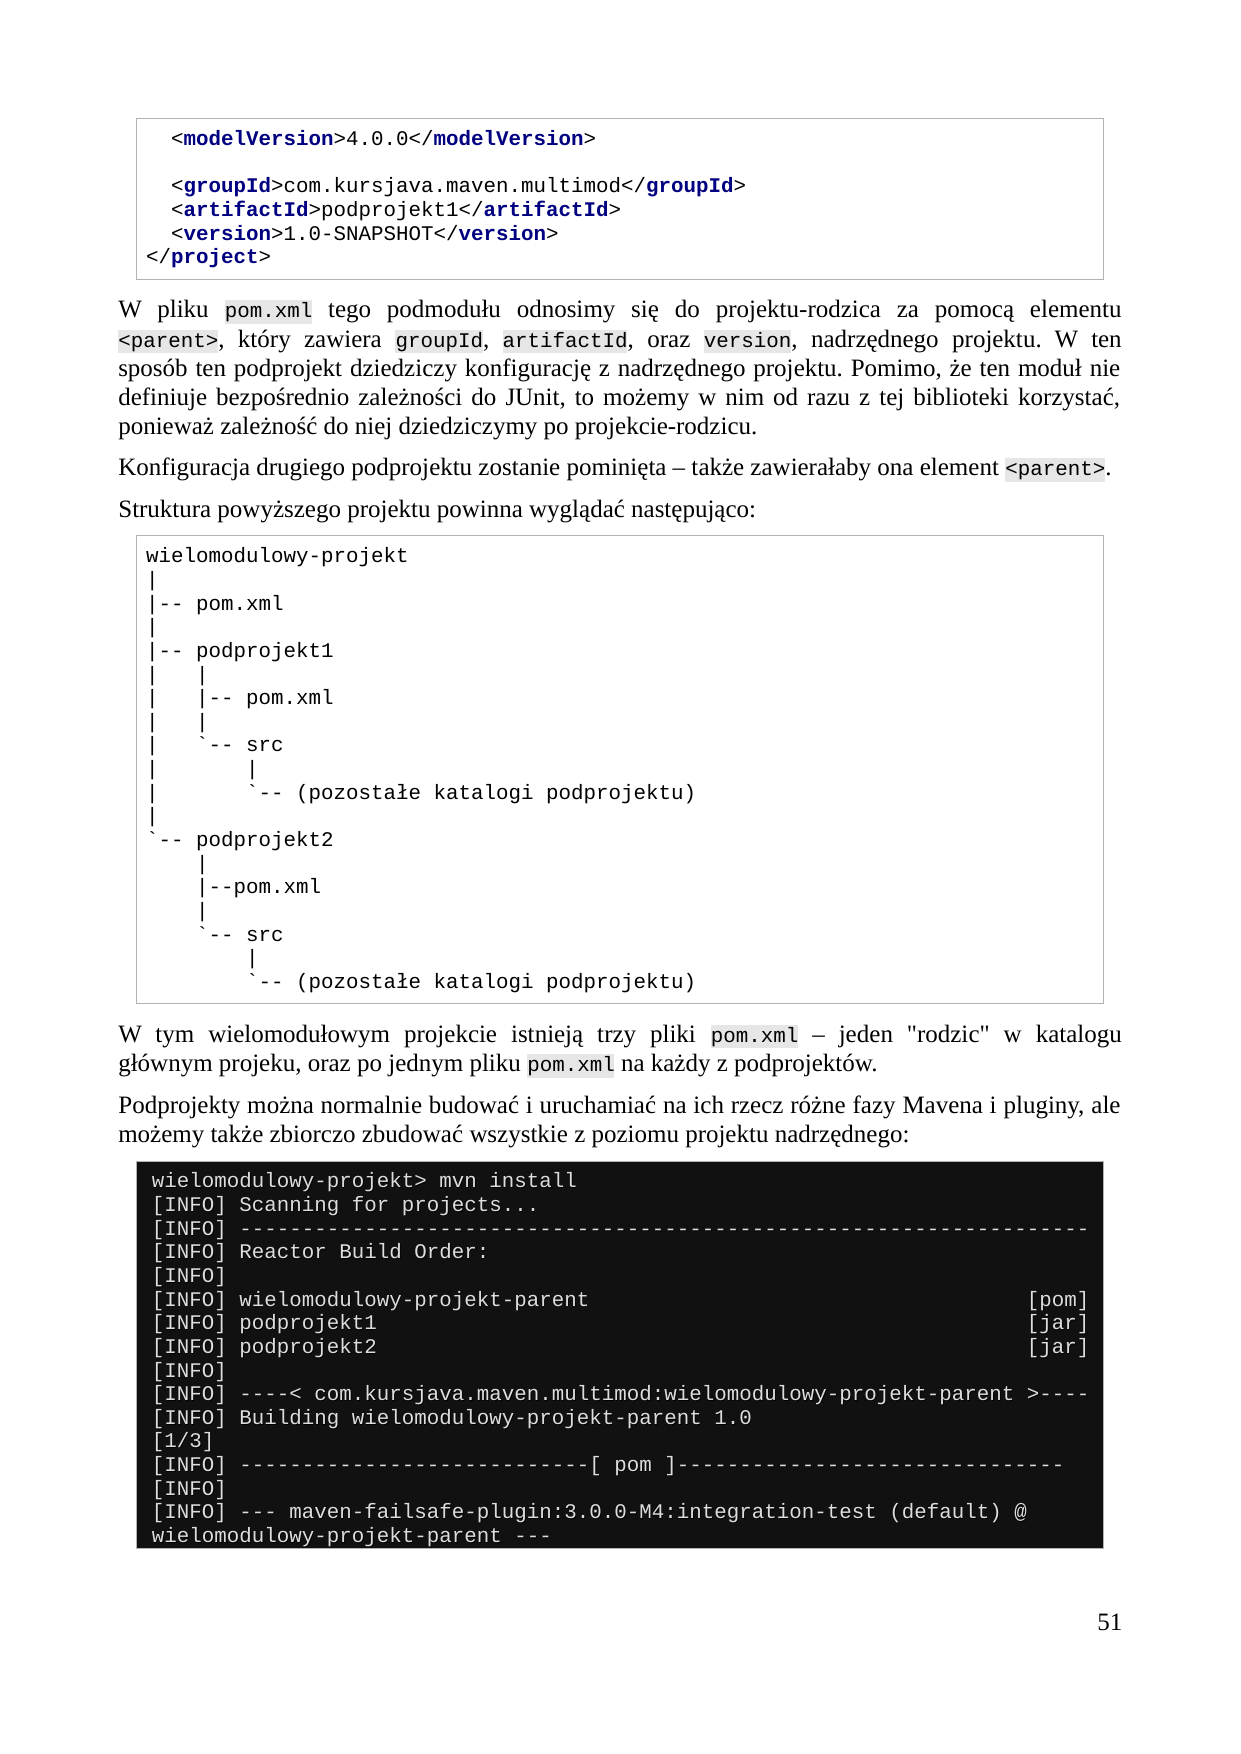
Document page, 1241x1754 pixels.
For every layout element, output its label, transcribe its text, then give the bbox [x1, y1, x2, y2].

text [INFO] -------------------------------------------------------------------- [137, 1208, 1103, 1231]
text [INFO] [137, 1255, 1103, 1279]
text <artifactId>podprojekt1</artifactId> [137, 189, 1103, 213]
text `-- src [137, 914, 1103, 937]
text | [137, 843, 1103, 866]
text [INFO] --- maven-failsafe-plugin:3.0.0-M4:integration-test (default) @ wielomodulowy-projekt-parent --- [137, 1492, 1103, 1548]
text | [137, 890, 1103, 914]
text | [137, 606, 1103, 630]
text </project> [137, 236, 1103, 279]
text wielomodulowy-projekt [137, 536, 1103, 559]
text | `-- src [137, 724, 1103, 748]
text `-- podprojekt2 [137, 819, 1103, 843]
text [INFO] wielomodulowy-projekt-parent [pom] [137, 1279, 1103, 1302]
text [INFO] ----------------------------[ pom ]------------------------------- [137, 1444, 1103, 1468]
text [INFO] podprojekt1 [jar] [137, 1302, 1103, 1326]
text | [137, 559, 1103, 583]
text Podprojekty można normalnie budować i uruchamiać na ich rzecz różne fazy Mavena i pluginy, ale możemy także zbiorczo zbudować wszystkie z poziomu projektu nadrzędnego: [118, 1091, 1122, 1148]
text [INFO] [137, 1468, 1103, 1492]
text | [137, 937, 1103, 961]
text | `-- (pozostałe katalogi podprojektu) [137, 772, 1103, 796]
text | | [137, 748, 1103, 772]
text | | [137, 701, 1103, 724]
text `-- (pozostałe katalogi podprojektu) [137, 961, 1103, 1003]
text | |-- pom.xml [137, 677, 1103, 701]
text |--pom.xml [137, 866, 1103, 890]
text [INFO] Scanning for projects... [137, 1184, 1103, 1208]
text | | [137, 654, 1103, 677]
text <modelVersion>4.0.0</modelVersion> [137, 119, 1103, 152]
text W tym wielomodułowym projekcie istnieją trzy pliki pom.xml – jeden "rodzic" w katalogu głównym projeku, oraz po jednym pliku pom.xml na każdy z podprojektów. [118, 1019, 1122, 1078]
text <groupId>com.kursjava.maven.multimod</groupId> [137, 165, 1103, 189]
text Struktura powyższego projektu powinna wyglądać następująco: [118, 494, 1122, 523]
text [INFO] [137, 1350, 1103, 1373]
text [INFO] podprojekt2 [jar] [137, 1326, 1103, 1350]
text | [137, 796, 1103, 819]
text [INFO] Reactor Build Order: [137, 1231, 1103, 1255]
text wielomodulowy-projekt> mvn install [137, 1162, 1103, 1184]
text Konfiguracja drugiego podprojektu zostanie pominięta – także zawierałaby ona element <parent>. [118, 452, 1122, 482]
text [INFO] Building wielomodulowy-projekt-parent 1.0 [1/3] [137, 1397, 1103, 1444]
text W pliku pom.xml tego podmodułu odnosimy się do projektu-rodzica za pomocą elementu <parent>, który zawiera groupId, artifactId, oraz version, nadrzędnego projektu. W ten sposób ten podprojekt dziedziczy konfigurację z nadrzędnego projektu. Pomimo, że ten moduł nie definiuje bezpośrednio zależności do JUnit, to możemy w nim od razu z tej biblioteki korzystać, ponieważ zależność do niej dziedziczymy po projekcie-rodzicu. [118, 294, 1122, 439]
text [INFO] ----< com.kursjava.maven.multimod:wielomodulowy-projekt-parent >---- [137, 1373, 1103, 1397]
text |-- pom.xml [137, 583, 1103, 606]
text |-- podprojekt1 [137, 630, 1103, 654]
text <version>1.0-SNAPSHOT</version> [137, 213, 1103, 236]
